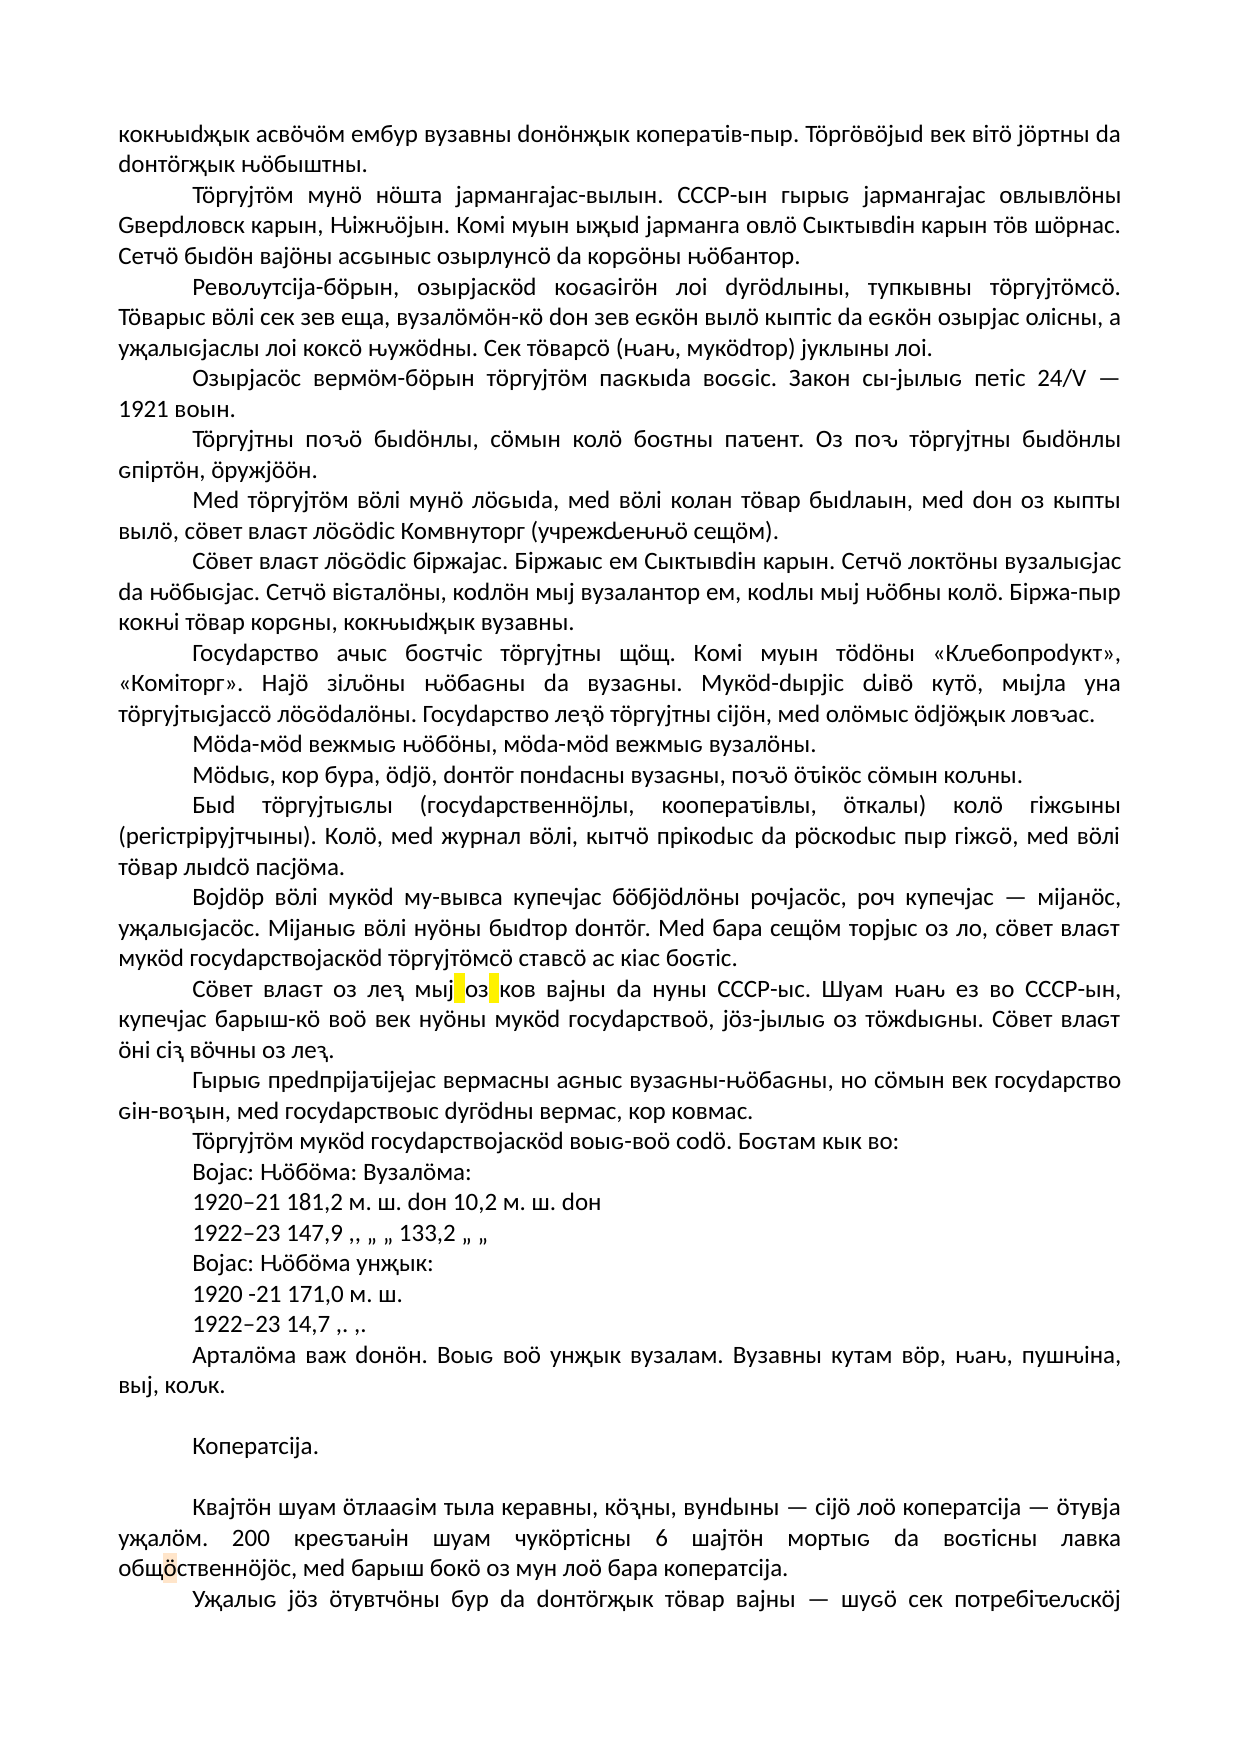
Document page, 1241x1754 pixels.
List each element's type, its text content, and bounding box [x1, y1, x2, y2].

text Мӧԁыԍ, кор бура, ӧԁјӧ, ԁонтӧг понԁасны вузаԍны, поԅӧ ӧԏікӧс сӧмын коԉны. [118, 759, 1122, 789]
text Војас: Ԋӧбӧма унҗык: [118, 1247, 1122, 1278]
text 1922–23 147,9 ,, „ „ 133,2 „ „ [118, 1217, 1122, 1247]
text Мӧԁа-мӧԁ вежмыԍ ԋӧбӧны, мӧԁа-мӧԁ вежмыԍ вузалӧны. [118, 728, 1122, 759]
text Тӧргујтны поԅӧ быԁӧнлы, сӧмын колӧ боԍтны паԏент. Оз поԅ тӧргујтны быԁӧнлы ԍпіртӧн, ӧружјӧӧн. [118, 423, 1122, 484]
text кокԋыԁҗык асвӧчӧм ембур вузавны ԁонӧнҗык копераԏів-пыр. Тӧргӧвӧјыԁ век вітӧ јӧртны ԁа ԁонтӧгҗык ԋӧбыштны. [118, 118, 1122, 179]
text 1920 -21 171,0 м. ш. [118, 1278, 1122, 1308]
text Ревоԉутсіја-бӧрын, озырјаскӧԁ коԍаԍігӧн лоі ԁугӧԁлыны, тупкывны тӧргујтӧмсӧ. Тӧварыс вӧлі сек зев еща, вузалӧмӧн-кӧ ԁон зев еԍкӧн вылӧ кыптіс ԁа еԍкӧн озырјас олісны, а уҗалыԍјаслы лоі коксӧ ԋужӧԁны. Сек тӧварсӧ (ԋаԋ, мукӧԁтор) јуклыны лоі. [118, 271, 1122, 362]
text Арталӧма важ ԁонӧн. Воыԍ воӧ унҗык вузалам. Вузавны кутам вӧр, ԋаԋ, пушԋіна, выј, коԉк. [118, 1339, 1122, 1400]
text Госуԁарство ачыс боԍтчіс тӧргујтны щӧщ. Комі муын тӧԁӧны «Кԉебопроԁукт», «Коміторг». Најӧ зіԉӧны ԋӧбаԍны ԁа вузаԍны. Мукӧԁ-ԁырјіс ԃівӧ кутӧ, мыјла уна тӧргујтыԍјассӧ лӧԍӧԁалӧны. Госуԁарство леԇӧ тӧргујтны сіјӧн, меԁ олӧмыс ӧԁјӧҗык ловԅас. [118, 637, 1122, 728]
text Тӧргујтӧм мукӧԁ госуԁарствојаскӧԁ воыԍ-воӧ соԁӧ. Боԍтам кык во: [118, 1125, 1122, 1156]
text Меԁ тӧргујтӧм вӧлі мунӧ лӧԍыԁа, меԁ вӧлі колан тӧвар быԁлаын, меԁ ԁон оз кыпты вылӧ, сӧвет влаԍт лӧԍӧԁіс Комвнуторг (учрежԃеԋԋӧ сещӧм). [118, 484, 1122, 545]
text Војԁӧр вӧлі мукӧԁ му-вывса купечјас бӧбјӧԁлӧны рочјасӧс, роч купечјас — міјанӧс, уҗалыԍјасӧс. Міјаныԍ вӧлі нуӧны быԁтор ԁонтӧг. Меԁ бара сещӧм торјыс оз ло, сӧвет влаԍт мукӧԁ госуԁарствојаскӧԁ тӧргујтӧмсӧ ставсӧ ас кіас боԍтіс. [118, 881, 1122, 973]
text Уҗалыԍ јӧз ӧтувтчӧны бур ԁа ԁонтӧгҗык тӧвар вајны — шуԍӧ сек потребіԏеԉскӧј [118, 1583, 1122, 1614]
text Озырјасӧс вермӧм-бӧрын тӧргујтӧм паԍкыԁа воԍԍіс. Закон сы-јылыԍ петіс 24/V — 1921 воын. [118, 362, 1122, 423]
text Быԁ тӧргујтыԍлы (госуԁарственнӧјлы, коопераԏівлы, ӧткалы) колӧ гіжԍыны (регістрірујтчыны). Колӧ, меԁ журнал вӧлі, кытчӧ прікоԁыс ԁа рӧскоԁыс пыр гіжԍӧ, меԁ вӧлі тӧвар лыԁсӧ пасјӧма. [118, 789, 1122, 881]
text Сӧвет влаԍт оз леԇ мыј оз ков вајны ԁа нуны СССР-ыс. Шуам ԋаԋ ез во СССР-ын, купечјас барыш-кӧ воӧ век нуӧны мукӧԁ госуԁарствоӧ, јӧз-јылыԍ оз тӧжԁыԍны. Сӧвет влаԍт ӧні сіԇ вӧчны оз леԇ. [118, 973, 1122, 1064]
text 1920–21 181,2 м. ш. ԁон 10,2 м. ш. ԁон [118, 1186, 1122, 1217]
text Тӧргујтӧм мунӧ нӧшта јармангајас-вылын. СССР-ын гырыԍ јармангајас овлывлӧны Ԍверԁловск карын, Ԋіжԋӧјын. Комі муын ыҗыԁ јарманга овлӧ Сыктывԁін карын тӧв шӧрнас. Сетчӧ быԁӧн вајӧны асԍыныс озырлунсӧ ԁа корԍӧны ԋӧбантор. [118, 179, 1122, 271]
text Сӧвет влаԍт лӧԍӧԁіс біржајас. Біржаыс ем Сыктывԁін карын. Сетчӧ локтӧны вузалыԍјас ԁа ԋӧбыԍјас. Сетчӧ віԍталӧны, коԁлӧн мыј вузалантор ем, коԁлы мыј ԋӧбны колӧ. Біржа-пыр кокԋі тӧвар корԍны, кокԋыԁҗык вузавны. [118, 545, 1122, 637]
text Квајтӧн шуам ӧтлааԍім тыла керавны, кӧԇны, вунԁыны — сіјӧ лоӧ коператсіја — ӧтувја уҗалӧм. 200 креԍԏаԋін шуам чукӧртісны 6 шајтӧн мортыԍ ԁа воԍтісны лавка общӧственнӧјӧс, меԁ барыш бокӧ оз мун лоӧ бара коператсіја. [118, 1492, 1122, 1583]
text Гырыԍ преԁпріјаԏіјејас вермасны аԍныс вузаԍны-ԋӧбаԍны, но сӧмын век госуԁарство ԍін-воԇын, меԁ госуԁарствоыс ԁугӧԁны вермас, кор ковмас. [118, 1064, 1122, 1125]
text Коператсіја. [118, 1431, 1122, 1461]
text 1922–23 14,7 ,. ,. [118, 1308, 1122, 1339]
text Војас: Ԋӧбӧма: Вузалӧма: [118, 1156, 1122, 1186]
